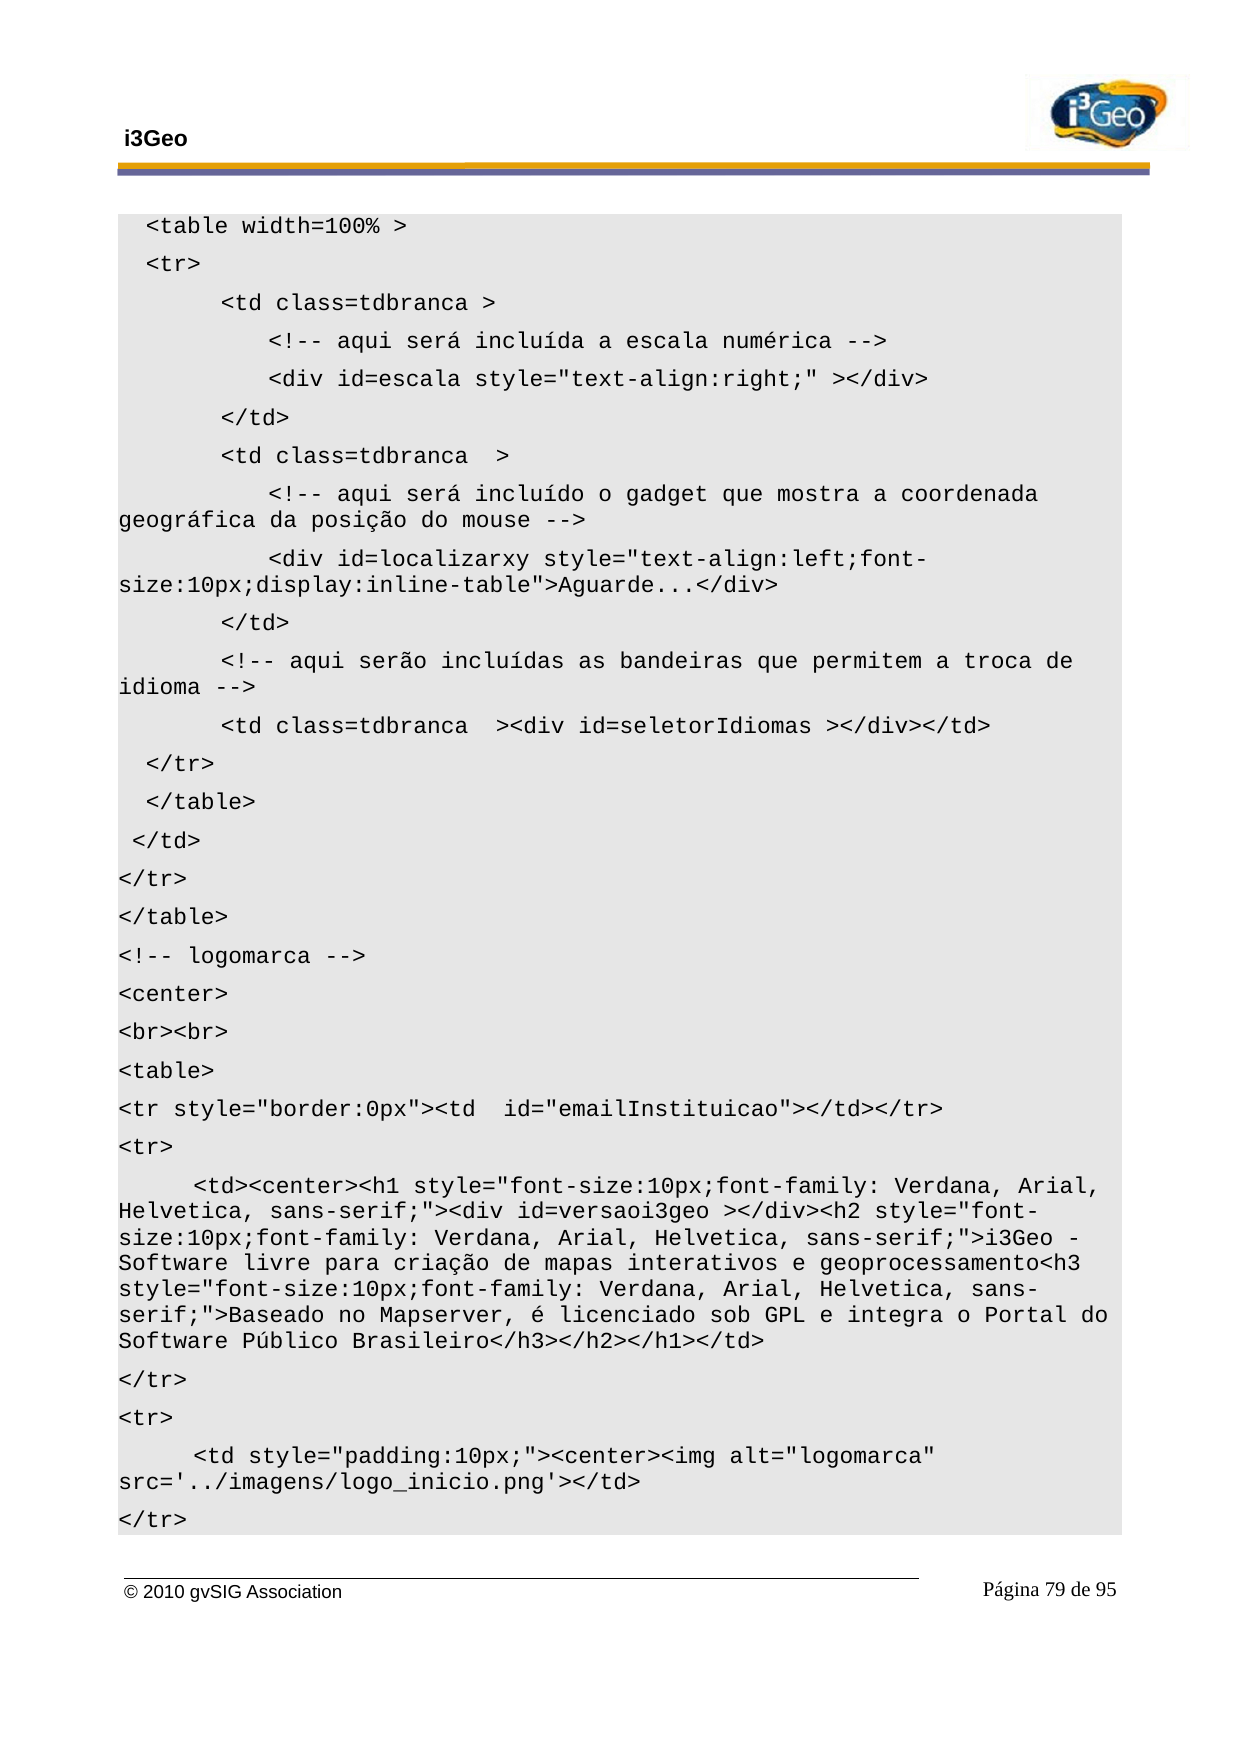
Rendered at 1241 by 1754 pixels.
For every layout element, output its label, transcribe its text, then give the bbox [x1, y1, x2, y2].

text <td class=tdbranca > [118, 444, 1122, 470]
text </table> [118, 791, 1122, 817]
text <td><center><h1 style="font-size:10px;font-family: Verdana, Arial, Helvetica, sans-serif;"><div id=versaoi3geo ></div><h2 style="font-size:10px;font-family: Verdana, Arial, Helvetica, sans-serif;">i3Geo - Software livre para criação de mapas interativos e geoprocessamento<h3 style="font-size:10px;font-family: Verdana, Arial, Helvetica, sans-serif;">Baseado no Mapserver, é licenciado sob GPL e integra o Portal do Software Público Brasileiro</h3></h2></h1></td> [118, 1174, 1122, 1356]
text <tr style="border:0px"><td id="emailInstituicao"></td></tr> [118, 1097, 1122, 1123]
text </table> [118, 906, 1122, 932]
text </td> [118, 406, 1122, 432]
text <td class=tdbranca ><div id=seletorIdiomas ></div></td> [118, 714, 1122, 740]
text </tr> [118, 867, 1122, 893]
text <!-- aqui será incluído o gadget que mostra a coordenada geográfica da posição do mouse --> [118, 483, 1122, 535]
text <center> [118, 982, 1122, 1008]
text <tr> [118, 253, 1122, 279]
text <table width=100% > [118, 214, 1122, 240]
text <!-- aqui será incluída a escala numérica --> [118, 329, 1122, 355]
text </td> [118, 829, 1122, 855]
text <br><br> [118, 1021, 1122, 1047]
text </tr> [118, 752, 1122, 778]
text <tr> [118, 1136, 1122, 1162]
text <table> [118, 1059, 1122, 1085]
text <!-- logomarca --> [118, 944, 1122, 970]
text <tr> [118, 1406, 1122, 1432]
text <td class=tdbranca > [118, 291, 1122, 317]
text <div id=localizarxy style="text-align:left;font-size:10px;display:inline-table">Aguarde...</div> [118, 547, 1122, 599]
text </tr> [118, 1509, 1122, 1535]
picture [1025, 74, 1191, 151]
text </tr> [118, 1368, 1122, 1394]
text </td> [118, 611, 1122, 637]
text <td style="padding:10px;"><center><img alt="logomarca" src='../imagens/logo_inicio.png'></td> [118, 1444, 1122, 1496]
text <div id=escala style="text-align:right;" ></div> [118, 368, 1122, 394]
text <!-- aqui serão incluídas as bandeiras que permitem a troca de idioma --> [118, 650, 1122, 702]
